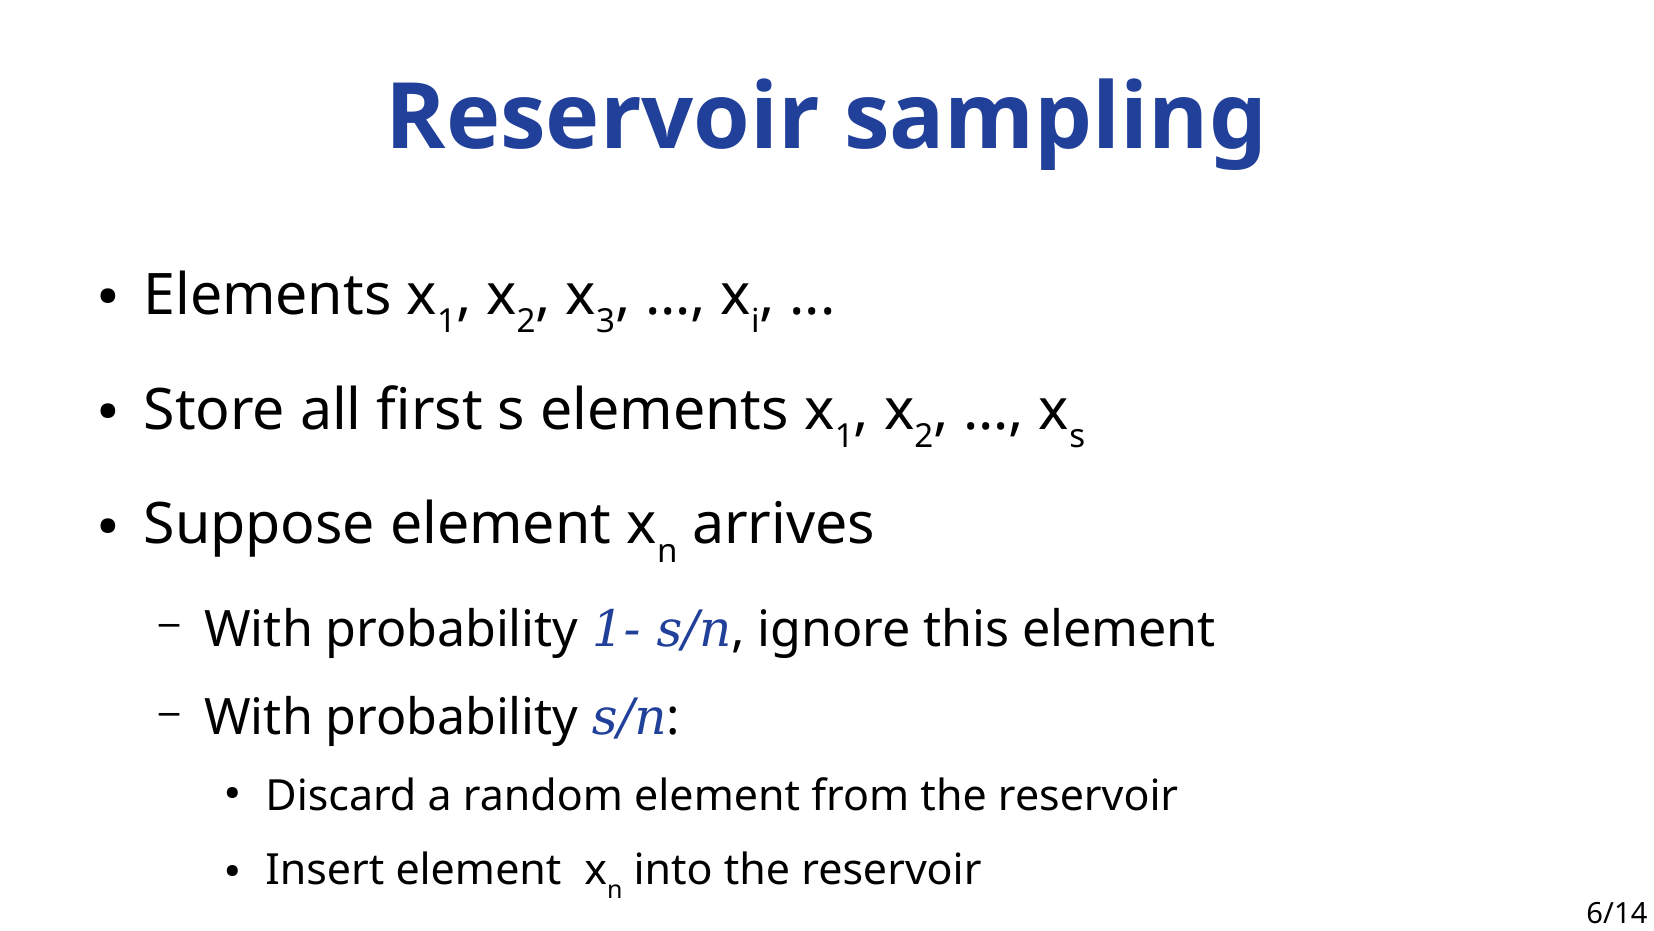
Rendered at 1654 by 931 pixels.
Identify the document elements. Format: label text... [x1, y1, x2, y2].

title Reservoir sampling [82, 1, 1571, 225]
list Elements x1, x2, x3, …, xi, ... Store all first s elements x1, x2, …, xs Suppose element xn arrives With probability 1- s/n, ignore this element With probability s/n: Discard a random element from the reservoir Insert element xn into the reservoir [82, 253, 1571, 910]
